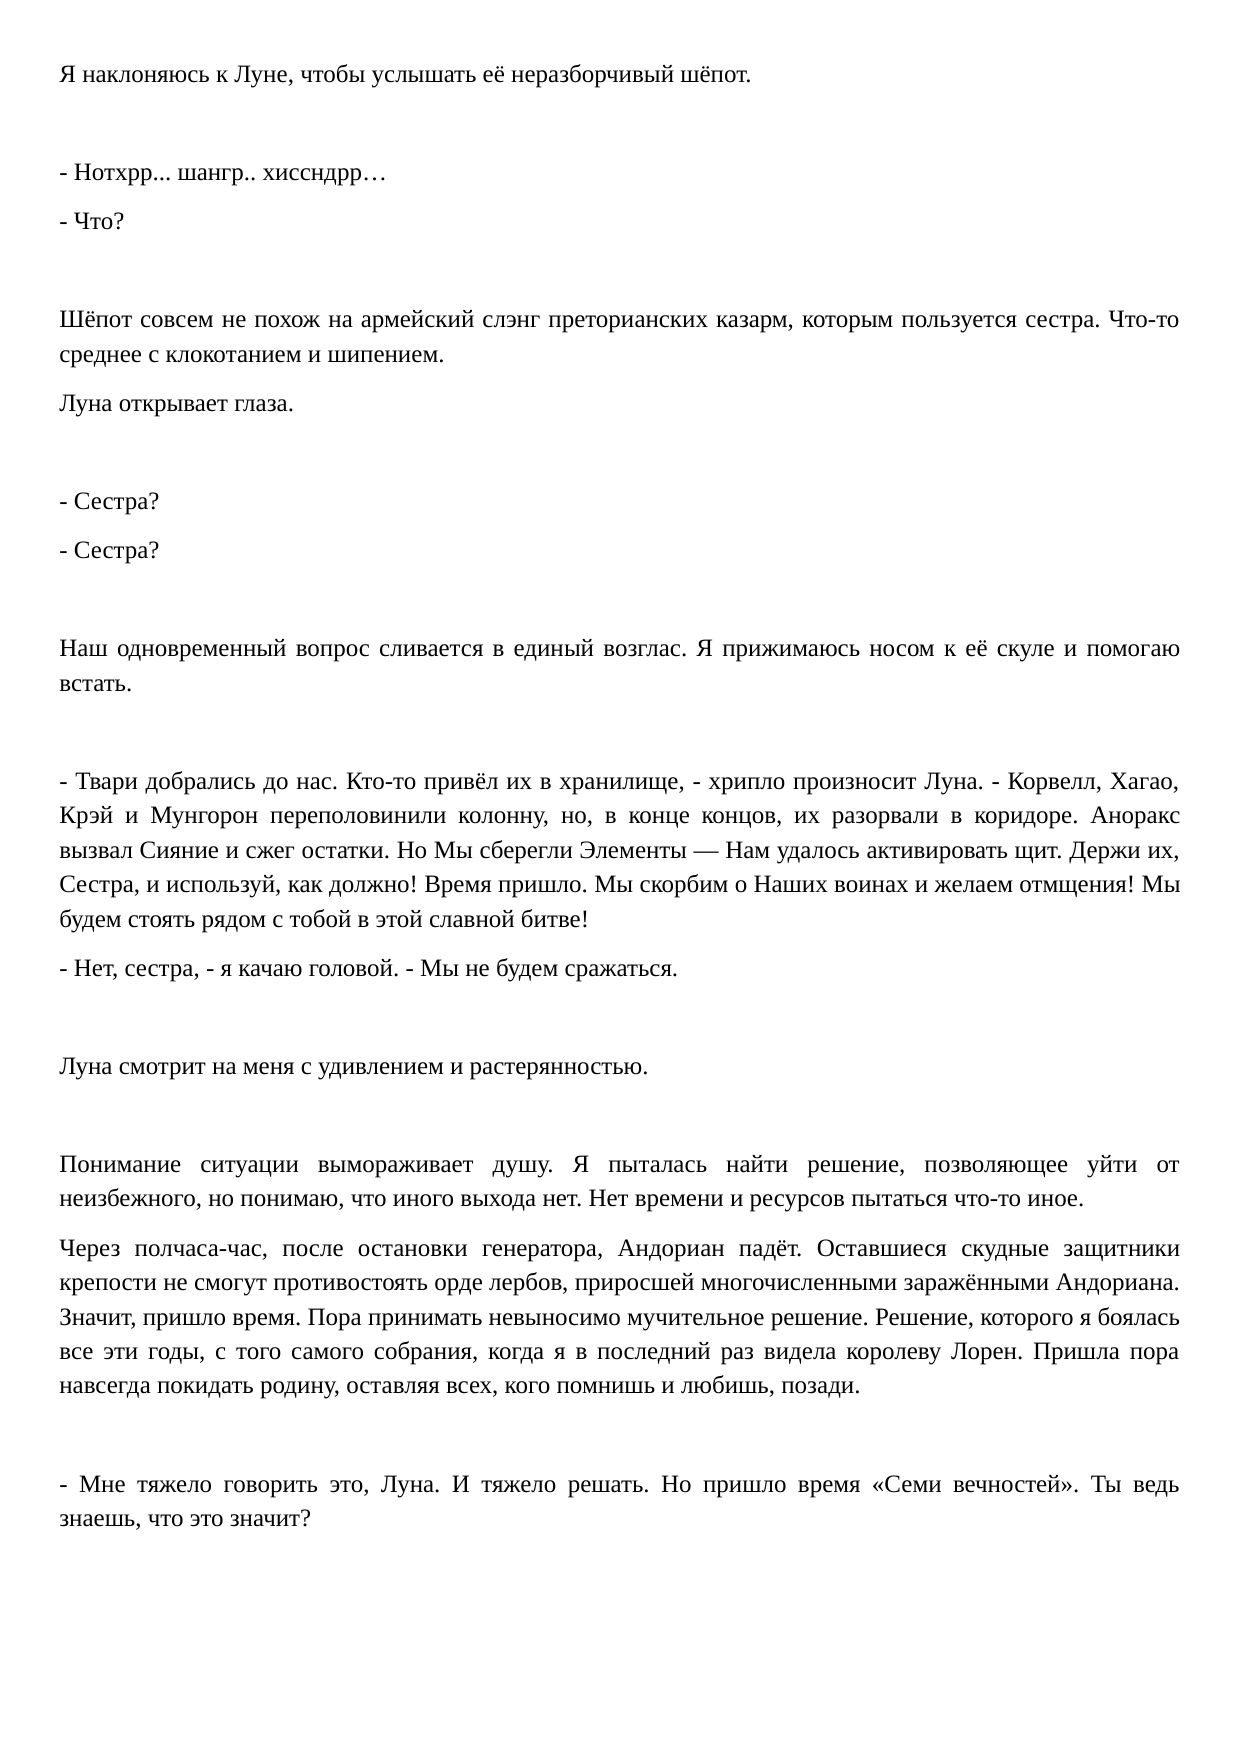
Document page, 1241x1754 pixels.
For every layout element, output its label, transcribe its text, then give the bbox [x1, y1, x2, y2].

text - Сестра? [59, 486, 1181, 515]
text - Мне тяжело говорить это, Луна. И тяжело решать. Но пришло время «Семи вечностей». Ты ведь знаешь, что это значит? [59, 1469, 1181, 1532]
text - Что? [59, 206, 1181, 235]
text Шёпот совсем не похож на армейский слэнг преторианских казарм, которым пользуется сестра. Что-то среднее с клокотанием и шипением. [59, 304, 1181, 368]
text - Нотхрр... шангр.. хиссндрр… [59, 157, 1181, 186]
text Луна смотрит на меня с удивлением и растерянностью. [59, 1051, 1181, 1080]
text Луна открывает глаза. [59, 388, 1181, 417]
text Через полчаса-час, после остановки генератора, Андориан падёт. Оставшиеся скудные защитники крепости не смогут противостоять орде лербов, приросшей многочисленными заражёнными Андориана. Значит, пришло время. Пора принимать невыносимо мучительное решение. Решение, которого я боялась все эти годы, с того самого собрания, когда я в последний раз видела королеву Лорен. Пришла пора навсегда покидать родину, оставляя всех, кого помнишь и любишь, позади. [59, 1233, 1181, 1399]
text - Сестра? [59, 535, 1181, 564]
text Я наклоняюсь к Луне, чтобы услышать её неразборчивый шёпот. [59, 59, 1181, 88]
text - Твари добрались до нас. Кто-то привёл их в хранилище, - хрипло произносит Луна. - Корвелл, Хагао, Крэй и Мунгорон переполовинили колонну, но, в конце концов, их разорвали в коридоре. Аноракс вызвал Сияние и сжег остатки. Но Мы сберегли Элементы — Нам удалось активировать щит. Держи их, Сестра, и используй, как должно! Время пришло. Мы скорбим о Наших воинах и желаем отмщения! Мы будем стоять рядом с тобой в этой славной битве! [59, 766, 1181, 932]
text Понимание ситуации вымораживает душу. Я пыталась найти решение, позволяющее уйти от неизбежного, но понимаю, что иного выхода нет. Нет времени и ресурсов пытаться что-то иное. [59, 1149, 1181, 1212]
text Наш одновременный вопрос сливается в единый возглас. Я прижимаюсь носом к её скуле и помогаю встать. [59, 633, 1181, 696]
text - Нет, сестра, - я качаю головой. - Мы не будем сражаться. [59, 953, 1181, 982]
